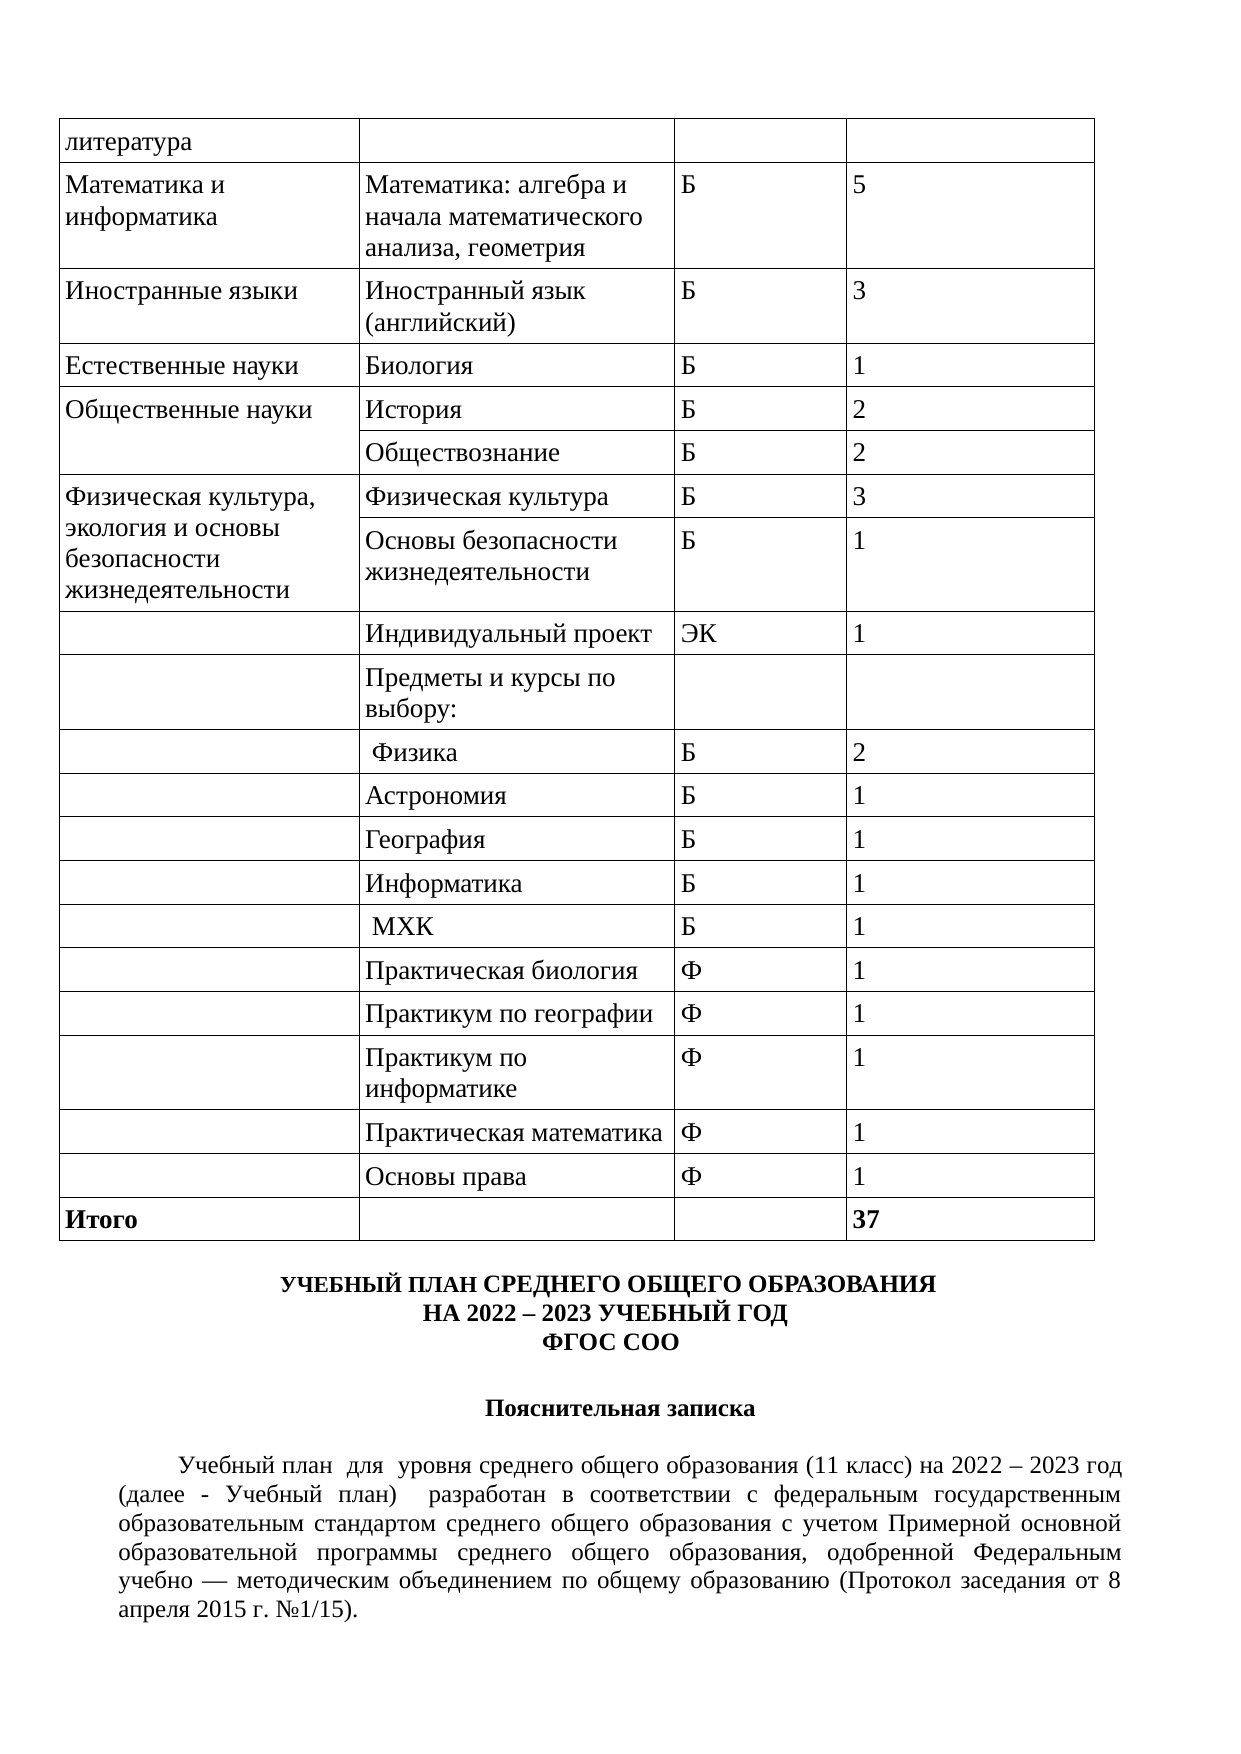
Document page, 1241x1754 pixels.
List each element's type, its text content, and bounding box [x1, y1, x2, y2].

table_cell литература [60, 119, 359, 162]
table_cell Б [675, 518, 846, 611]
table_cell Б [675, 905, 846, 947]
table_cell Физическая культура, экология и основы безопасности жизнедеятельности [60, 475, 359, 611]
table_cell 1 [847, 905, 1094, 947]
table_cell Естественные науки [60, 344, 359, 386]
table_cell [60, 905, 359, 947]
table_cell 2 [847, 431, 1094, 473]
table_cell Ф [675, 1036, 846, 1109]
table_cell Итого [60, 1198, 359, 1240]
table_cell Основы права [360, 1154, 674, 1197]
table_cell [60, 1036, 359, 1109]
table_cell Обществознание [360, 431, 674, 473]
table_cell Б [675, 431, 846, 473]
table_cell [847, 119, 1094, 162]
table_cell 1 [847, 861, 1094, 903]
table_cell 1 [847, 817, 1094, 860]
table_cell Математика и информатика [60, 163, 359, 268]
table_cell История [360, 387, 674, 430]
text Учебный план для уровня среднего общего образования (11 класс) на 2022 – 2023 год (далее - Учебный план) разработан в соответствии с федеральным государственным образовательным стандартом среднего общего образования с учетом Примерной основной образовательной программы среднего общего образования, одобренной Федеральным учебно — методическим объединением по общему образованию (Протокол заседания от 8 апреля 2015 г. №1/15). [118, 1450, 1122, 1623]
table_cell [360, 1198, 674, 1240]
table_cell 1 [847, 1036, 1094, 1109]
table_cell [675, 119, 846, 162]
table_cell Основы безопасности жизнедеятельности [360, 518, 674, 611]
table_cell [60, 612, 359, 654]
table_cell [675, 1198, 846, 1240]
table_cell [60, 730, 359, 773]
table_cell [675, 655, 846, 729]
table_cell Информатика [360, 861, 674, 903]
table_cell Практическая математика [360, 1110, 674, 1153]
table_cell 5 [847, 163, 1094, 268]
table_cell Практикум по географии [360, 992, 674, 1034]
table_cell 1 [847, 344, 1094, 386]
table_cell Б [675, 774, 846, 816]
table_cell 1 [847, 612, 1094, 654]
table_cell 2 [847, 730, 1094, 773]
table_cell Ф [675, 1154, 846, 1197]
table_cell 1 [847, 1110, 1094, 1153]
table_cell 1 [847, 774, 1094, 816]
table_cell Индивидуальный проект [360, 612, 674, 654]
table_cell Ф [675, 992, 846, 1034]
table_cell Биология [360, 344, 674, 386]
table_cell Практикум по информатике [360, 1036, 674, 1109]
table_cell Практическая биология [360, 948, 674, 991]
text Пояснительная записка [118, 1393, 1122, 1422]
table_cell Физическая культура [360, 475, 674, 517]
table_cell [60, 1110, 359, 1153]
table_cell Б [675, 817, 846, 860]
table_cell Ф [675, 1110, 846, 1153]
table_cell [60, 948, 359, 991]
table_cell 1 [847, 518, 1094, 611]
table_cell [60, 817, 359, 860]
table_cell [60, 1154, 359, 1197]
table_cell МХК [360, 905, 674, 947]
table_cell Б [675, 387, 846, 430]
table_cell [847, 655, 1094, 729]
table_cell 2 [847, 387, 1094, 430]
table_cell Иностранный язык (английский) [360, 269, 674, 342]
table_cell Б [675, 344, 846, 386]
table_cell [360, 119, 674, 162]
table_cell [60, 992, 359, 1034]
table_cell Ф [675, 948, 846, 991]
table_cell [60, 861, 359, 903]
table_cell 3 [847, 475, 1094, 517]
table_cell [60, 774, 359, 816]
table_cell Физика [360, 730, 674, 773]
table_cell Б [675, 269, 846, 342]
table_cell Общественные науки [60, 387, 359, 473]
table_cell Иностранные языки [60, 269, 359, 342]
table_cell Б [675, 163, 846, 268]
text УЧЕБНЫЙ ПЛАН СРЕДНЕГО ОБЩЕГО ОБРАЗОВАНИЯ НА 2022 – 2023 УЧЕБНЫЙ ГОД [88, 1269, 1122, 1327]
table_cell ЭК [675, 612, 846, 654]
table_cell Б [675, 730, 846, 773]
table_cell Б [675, 861, 846, 903]
table_cell 1 [847, 1154, 1094, 1197]
table_cell Предметы и курсы по выбору: [360, 655, 674, 729]
table_cell [60, 655, 359, 729]
text ФГОС СОО [99, 1327, 1122, 1356]
table_cell Математика: алгебра и начала математического анализа, геометрия [360, 163, 674, 268]
table_cell 37 [847, 1198, 1094, 1240]
table_cell 1 [847, 992, 1094, 1034]
table_cell 3 [847, 269, 1094, 342]
table_cell Б [675, 475, 846, 517]
table_cell Астрономия [360, 774, 674, 816]
table_cell География [360, 817, 674, 860]
table_cell 1 [847, 948, 1094, 991]
